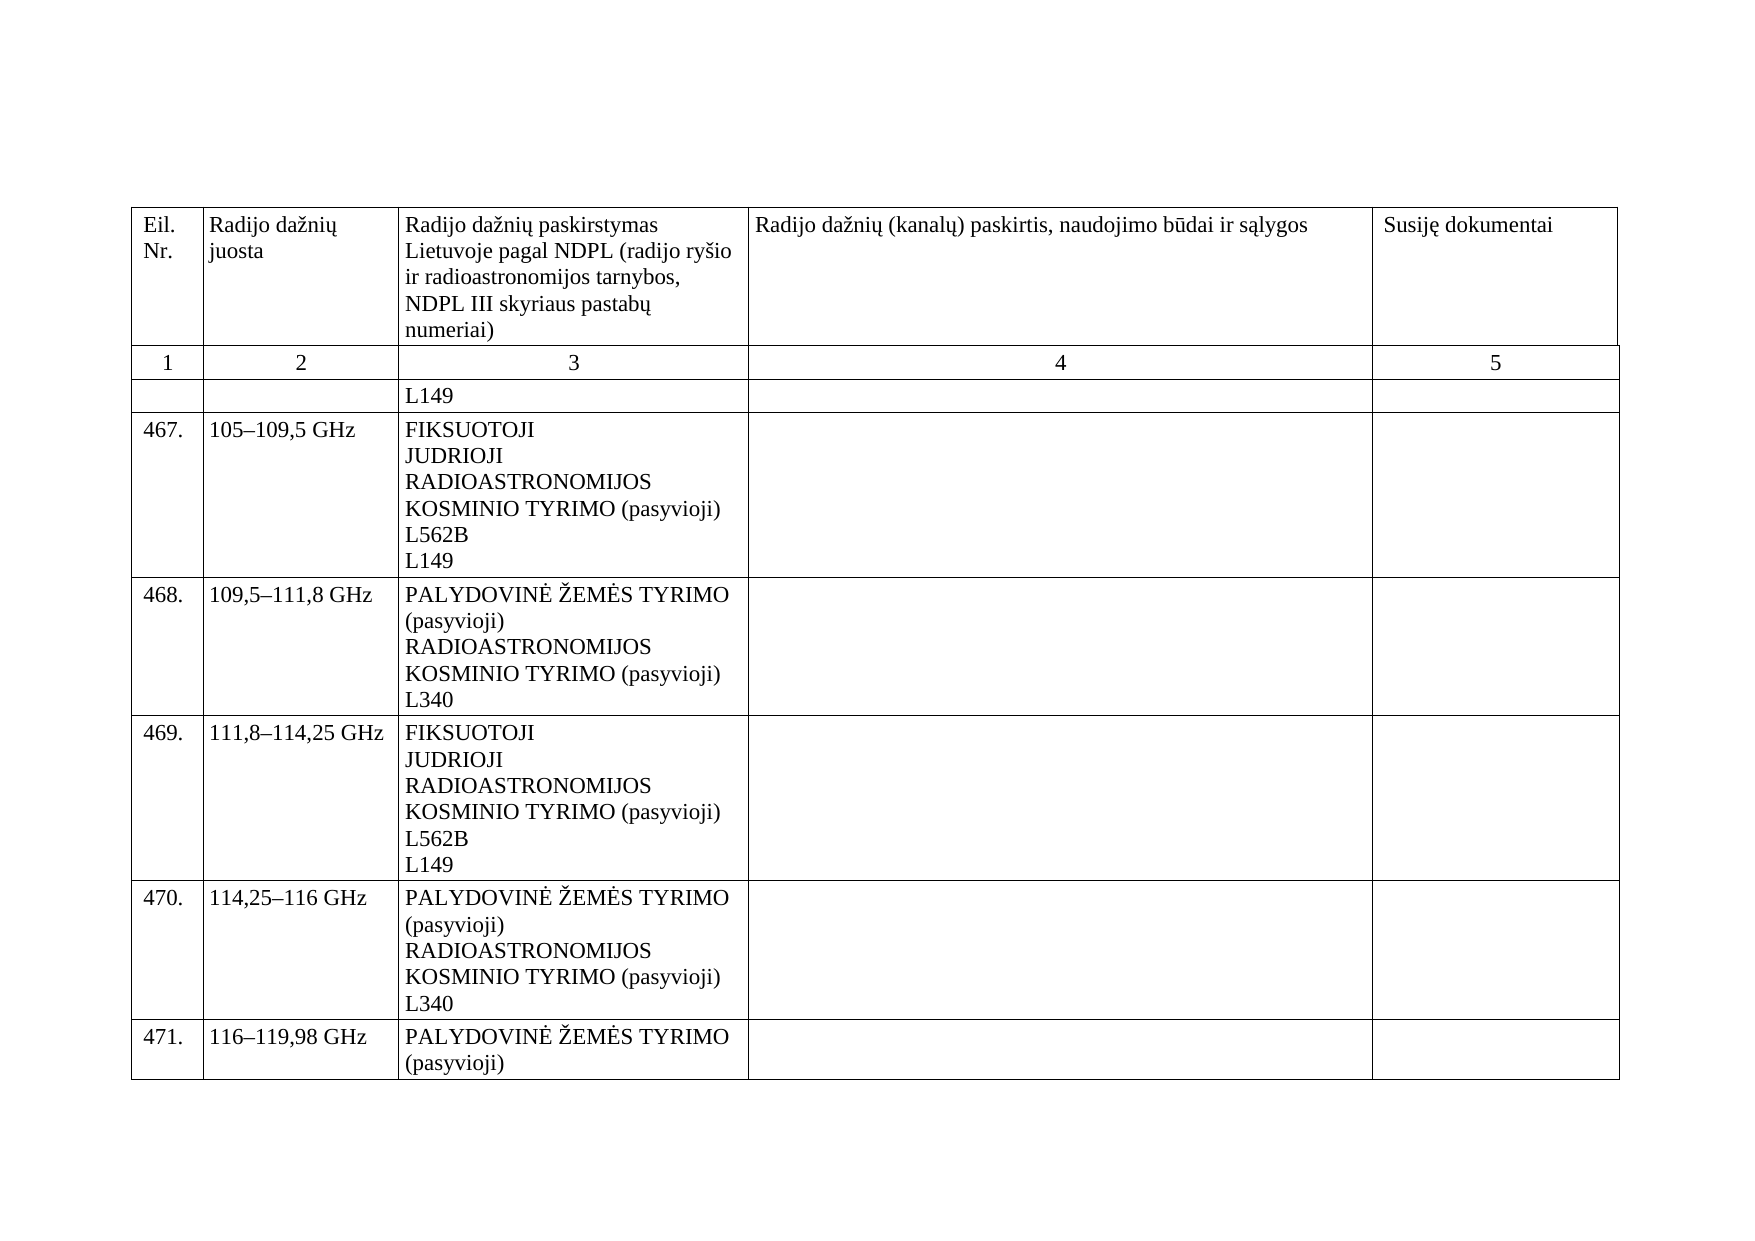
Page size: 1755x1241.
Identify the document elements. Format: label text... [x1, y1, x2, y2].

table_cell FIKSUOTOJI JUDRIOJI RADIOASTRONOMIJOS KOSMINIO TYRIMO (pasyvioji) L562B L149 [399, 413, 748, 577]
table_cell [1373, 380, 1619, 412]
table_cell [1373, 716, 1619, 880]
table_cell L149 [399, 380, 748, 412]
table_cell [1373, 578, 1619, 715]
table_cell 116–119,98 GHz [204, 1020, 398, 1079]
table_cell 470. [132, 881, 203, 1019]
table_cell [749, 1020, 1372, 1079]
table_header Radijo dažnių juosta [204, 208, 398, 345]
table_cell [1373, 413, 1619, 577]
table_cell [1373, 881, 1619, 1019]
table_cell [749, 716, 1372, 880]
table_cell [1373, 1020, 1619, 1079]
table_cell 3 [399, 346, 748, 378]
table_cell 1 [132, 346, 203, 378]
table_cell 2 [204, 346, 398, 378]
table_cell 114,25–116 GHz [204, 881, 398, 1019]
table_cell 109,5–111,8 GHz [204, 578, 398, 715]
table_cell 468. [132, 578, 203, 715]
table_cell 471. [132, 1020, 203, 1079]
table_cell [749, 578, 1372, 715]
table_cell [749, 881, 1372, 1019]
table_cell [749, 413, 1372, 577]
table_cell PALYDOVINĖ ŽEMĖS TYRIMO (pasyvioji) RADIOASTRONOMIJOS KOSMINIO TYRIMO (pasyvioji) L340 [399, 881, 748, 1019]
table_cell 469. [132, 716, 203, 880]
table_cell 5 [1373, 346, 1619, 378]
table_header Eil. Nr. [132, 208, 203, 345]
table_cell 111,8–114,25 GHz [204, 716, 398, 880]
table_cell 4 [749, 346, 1372, 378]
table_header Radijo dažnių (kanalų) paskirtis, naudojimo būdai ir sąlygos [749, 208, 1372, 345]
table_header Radijo dažnių paskirstymas Lietuvoje pagal NDPL (radijo ryšio ir radioastronomijos tarnybos, NDPL III skyriaus pastabų numeriai) [399, 208, 748, 345]
table_cell [132, 380, 203, 412]
table_cell 105–109,5 GHz [204, 413, 398, 577]
table_cell [749, 380, 1372, 412]
table_cell FIKSUOTOJI JUDRIOJI RADIOASTRONOMIJOS KOSMINIO TYRIMO (pasyvioji) L562B L149 [399, 716, 748, 880]
table_cell 467. [132, 413, 203, 577]
table_cell PALYDOVINĖ ŽEMĖS TYRIMO (pasyvioji) RADIOASTRONOMIJOS KOSMINIO TYRIMO (pasyvioji) L340 [399, 578, 748, 715]
table_cell [204, 380, 398, 412]
table_cell PALYDOVINĖ ŽEMĖS TYRIMO (pasyvioji) [399, 1020, 748, 1079]
table_header Susiję dokumentai [1373, 208, 1617, 345]
